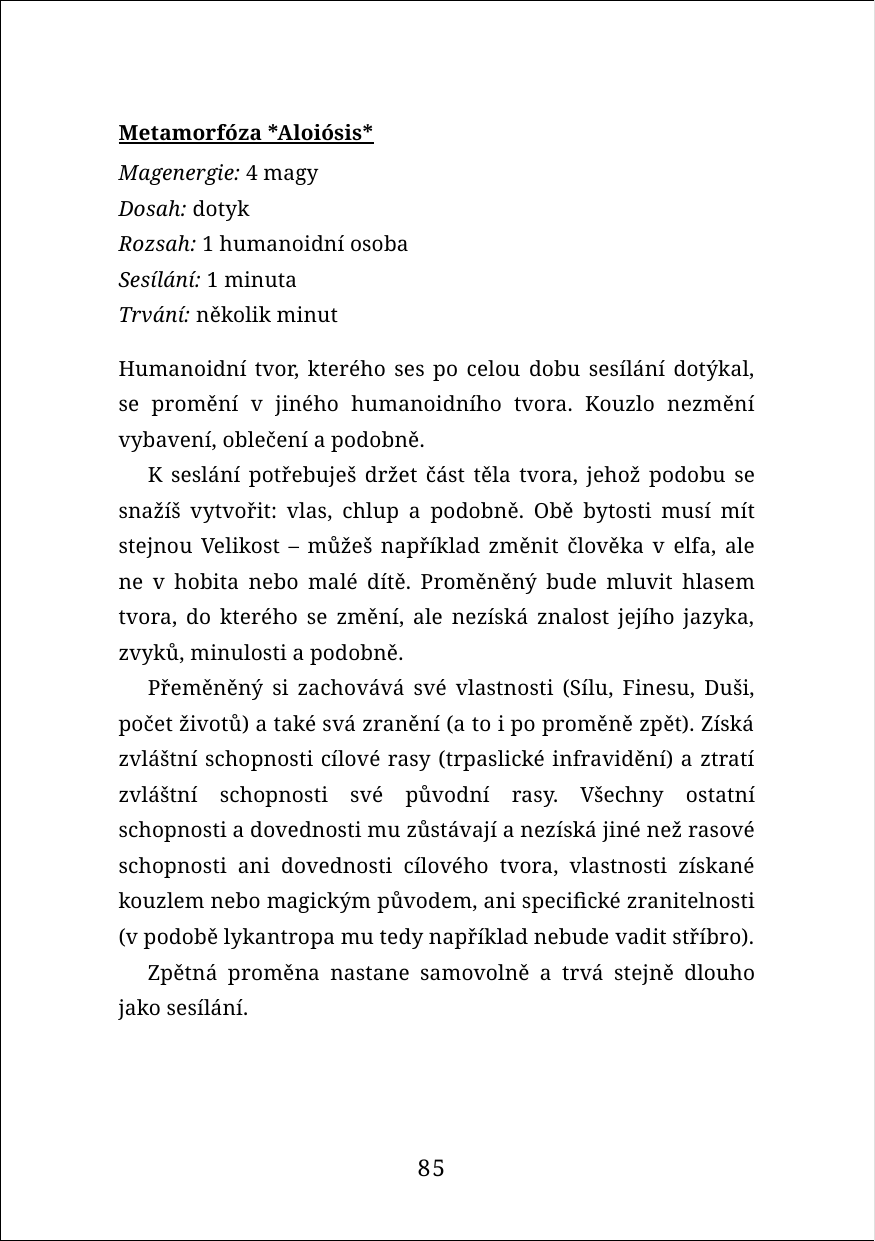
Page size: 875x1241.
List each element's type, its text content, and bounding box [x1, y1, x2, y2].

subtitle Metamorfóza *Aloiósis* [118, 118, 756, 147]
text Magenergie: 4 magy Dosah: dotyk Rozsah: 1 humanoidní osoba Sesílání: 1 minuta Trvání: několik minut [118, 158, 756, 329]
text Humanoidní tvor, kterého ses po celou dobu sesílání dotýkal, se promění v jiného humanoidního tvora. Kouzlo nezmění vybavení, oblečení a podobně. K seslání potřebuješ držet část těla tvora, jehož podobu se snažíš vytvořit: vlas, chlup a podobně. Obě bytosti musí mít stejnou Velikost – můžeš například změnit člověka v elfa, ale ne v hobita nebo malé dítě. Proměněný bude mluvit hlasem tvora, do kterého se změní, ale nezíská znalost jejího jazyka, zvyků, minulosti a podobně. Přeměněný si zachovává své vlastnosti (Sílu, Finesu, Duši, počet životů) a také svá zranění (a to i po proměně zpět). Získá zvláštní schopnosti cílové rasy (trpaslické infravidění) a ztratí zvláštní schopnosti své původní rasy. Všechny ostatní schopnosti a dovednosti mu zůstávají a nezíská jiné než rasové schopnosti ani dovednosti cílového tvora, vlastnosti získané kouzlem nebo magickým původem, ani specifické zranitelnosti (v podobě lykantropa mu tedy například nebude vadit stříbro). Zpětná proměna nastane samovolně a trvá stejně dlouho jako sesílání. [118, 354, 756, 1022]
